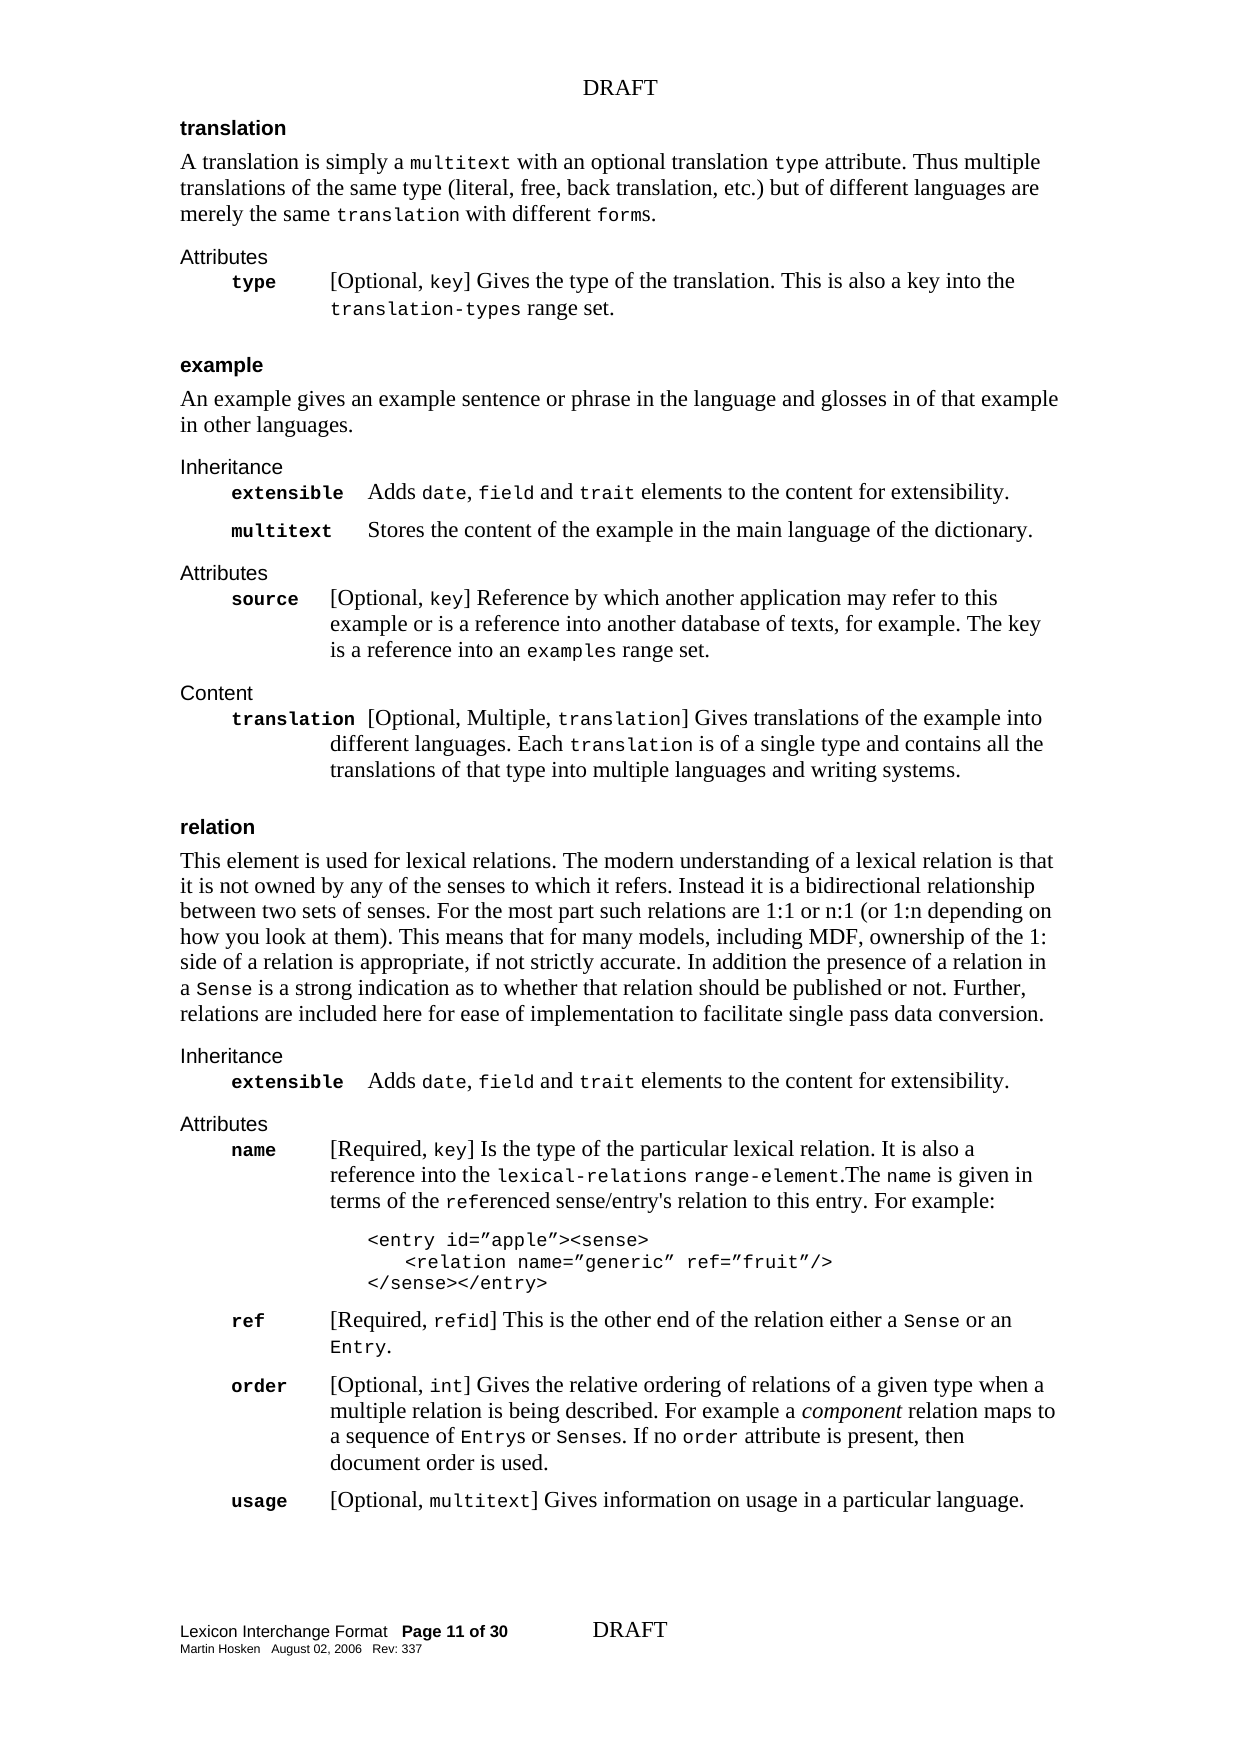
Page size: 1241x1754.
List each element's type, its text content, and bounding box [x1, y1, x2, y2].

subtitle relation [180, 816, 1061, 839]
subtitle Inheritance [180, 1045, 1061, 1068]
text ref [Required, refid] This is the other end of the relation either a Sense or an Entry. [231, 1307, 1061, 1359]
subtitle Content [180, 681, 1061, 704]
subtitle Attributes [180, 1113, 1061, 1136]
text multitext Stores the content of the example in the main language of the dictionary. [231, 517, 1061, 543]
subtitle Attributes [180, 245, 1061, 268]
subtitle translation [180, 117, 1061, 140]
text An example gives an example sentence or phrase in the language and glosses in of that example in other languages. [180, 386, 1061, 437]
text source [Optional, key] Reference by which another application may refer to this example or is a reference into another database of texts, for example. The key is a reference into an examples range set. [231, 585, 1061, 663]
text <entry id=”apple”><sense> <relation name=”generic” ref=”fruit”/> </sense></entry> [231, 1226, 1061, 1295]
text extensible Adds date, field and trait elements to the content for extensibility. [231, 1068, 1061, 1094]
subtitle Inheritance [180, 456, 1061, 479]
text extensible Adds date, field and trait elements to the content for extensibility. [231, 479, 1061, 505]
text A translation is simply a multitext with an optional translation type attribute. Thus multiple translations of the same type (literal, free, back translation, etc.) but of different languages are merely the same translation with different forms. [180, 149, 1061, 227]
subtitle Attributes [180, 562, 1061, 585]
text order [Optional, int] Gives the relative ordering of relations of a given type when a multiple relation is being described. For example a component relation maps to a sequence of Entrys or Senses. If no order attribute is present, then document order is used. [231, 1372, 1061, 1475]
subtitle example [180, 354, 1061, 377]
text usage [Optional, multitext] Gives information on usage in a particular language. [231, 1487, 1061, 1513]
text type [Optional, key] Gives the type of the translation. This is also a key into the translation-types range set. [231, 268, 1061, 321]
text translation [Optional, Multiple, translation] Gives translations of the example into different languages. Each translation is of a single type and contains all the translations of that type into multiple languages and writing systems. [231, 704, 1061, 782]
text name [Required, key] Is the type of the particular lexical relation. It is also a reference into the lexical-relations range-element.The name is given in terms of the referenced sense/entry's relation to this entry. For example: [231, 1136, 1061, 1214]
text This element is used for lexical relations. The modern understanding of a lexical relation is that it is not owned by any of the senses to which it refers. Instead it is a bidirectional relationship between two sets of senses. For the most part such relations are 1:1 or n:1 (or 1:n depending on how you look at them). This means that for many models, including MDF, ownership of the 1: side of a relation is appropriate, if not strictly accurate. In addition the presence of a relation in a Sense is a strong indication as to whether that relation should be published or not. Further, relations are included here for ease of implementation to facilitate single pass data conversion. [180, 848, 1061, 1026]
